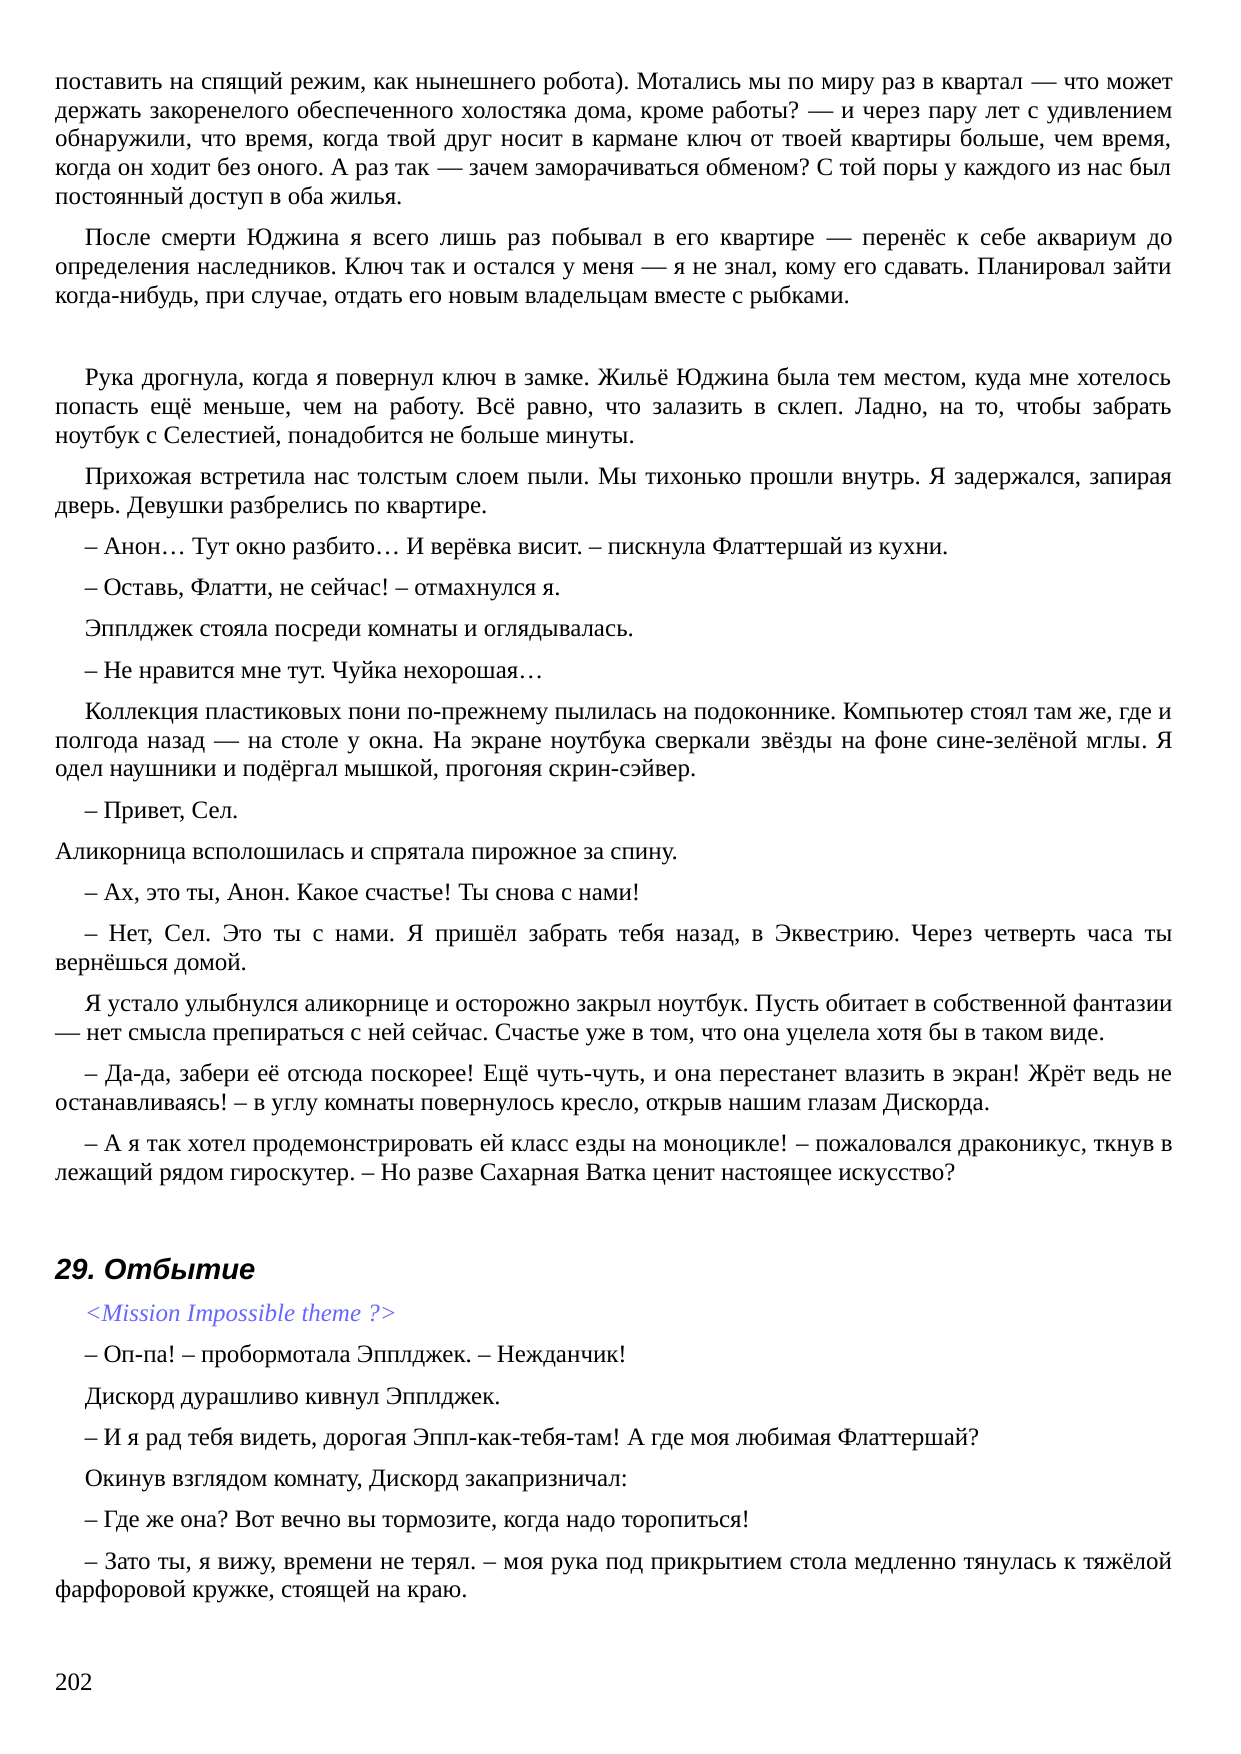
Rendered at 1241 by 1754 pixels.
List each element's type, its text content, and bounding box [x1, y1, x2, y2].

text – А я так хотел продемонстрировать ей класс езды на моноцикле! – пожаловался драконикус, ткнув в лежащий рядом гироскутер. – Но разве Сахарная Ватка ценит настоящее искусство? [55, 1128, 1173, 1186]
text Рука дрогнула, когда я повернул ключ в замке. Жильё Юджина была тем местом, куда мне хотелось попасть ещё меньше, чем на работу. Всё равно, что залазить в склеп. Ладно, на то, чтобы забрать ноутбук с Селестией, понадобится не больше минуты. [55, 362, 1173, 448]
text Аликорница всполошилась и спрятала пирожное за спину. [55, 836, 1173, 865]
text Окинув взглядом комнату, Дискорд закапризничал: [55, 1463, 1173, 1492]
text Коллекция пластиковых пони по-прежнему пылилась на подоконнике. Компьютер стоял там же, где и полгода назад — на столе у окна. На экране ноутбука сверкали звёзды на фоне сине-зелёной мглы. Я одел наушники и подёргал мышкой, прогоняя скрин-сэйвер. [55, 696, 1173, 782]
text Эпплджек стояла посреди комнаты и оглядывалась. [55, 613, 1173, 642]
text Я устало улыбнулся аликорнице и осторожно закрыл ноутбук. Пусть обитает в собственной фантазии — нет смысла препираться с ней сейчас. Счастье уже в том, что она уцелела хотя бы в таком виде. [55, 988, 1173, 1046]
text – Да-да, забери её отсюда поскорее! Ещё чуть-чуть, и она перестанет влазить в экран! Жрёт ведь не останавливаясь! – в углу комнаты повернулось кресло, открыв нашим глазам Дискорда. [55, 1058, 1173, 1116]
text – Ах, это ты, Анон. Какое счастье! Ты снова с нами! [55, 877, 1173, 906]
text – Анон… Тут окно разбито… И верёвка висит. – пискнула Флаттершай из кухни. [55, 531, 1173, 560]
text – Где же она? Вот вечно вы тормозите, когда надо торопиться! [55, 1504, 1173, 1533]
text – Зато ты, я вижу, времени не терял. – моя рука под прикрытием стола медленно тянулась к тяжёлой фарфоровой кружке, стоящей на краю. [55, 1546, 1173, 1603]
text – Оп-па! – пробормотала Эпплджек. – Нежданчик! [55, 1339, 1173, 1368]
text – Оставь, Флатти, не сейчас! – отмахнулся я. [55, 572, 1173, 601]
subtitle 29. Отбытие [55, 1252, 1173, 1286]
text <Mission Impossible theme ?> [55, 1298, 1173, 1327]
text поставить на спящий режим, как нынешнего робота). Мотались мы по миру раз в квартал — что может держать закоренелого обеспеченного холостяка дома, кроме работы? — и через пару лет с удивлением обнаружили, что время, когда твой друг носит в кармане ключ от твоей квартиры больше, чем время, когда он ходит без оного. А раз так — зачем заморачиваться обменом? С той поры у каждого из нас был постоянный доступ в оба жилья. [55, 66, 1173, 210]
text Прихожая встретила нас толстым слоем пыли. Мы тихонько прошли внутрь. Я задержался, запирая дверь. Девушки разбрелись по квартире. [55, 461, 1173, 518]
text – И я рад тебя видеть, дорогая Эппл-как-тебя-там! А где моя любимая Флаттершай? [55, 1422, 1173, 1451]
text После смерти Юджина я всего лишь раз побывал в его квартире — перенёс к себе аквариум до определения наследников. Ключ так и остался у меня — я не знал, кому его сдавать. Планировал зайти когда-нибудь, при случае, отдать его новым владельцам вместе с рыбками. [55, 222, 1173, 308]
text – Не нравится мне тут. Чуйка нехорошая… [55, 655, 1173, 683]
text – Привет, Сел. [55, 795, 1173, 823]
text – Нет, Сел. Это ты с нами. Я пришёл забрать тебя назад, в Эквестрию. Через четверть часа ты вернёшься домой. [55, 918, 1173, 976]
text Дискорд дурашливо кивнул Эпплджек. [55, 1381, 1173, 1409]
